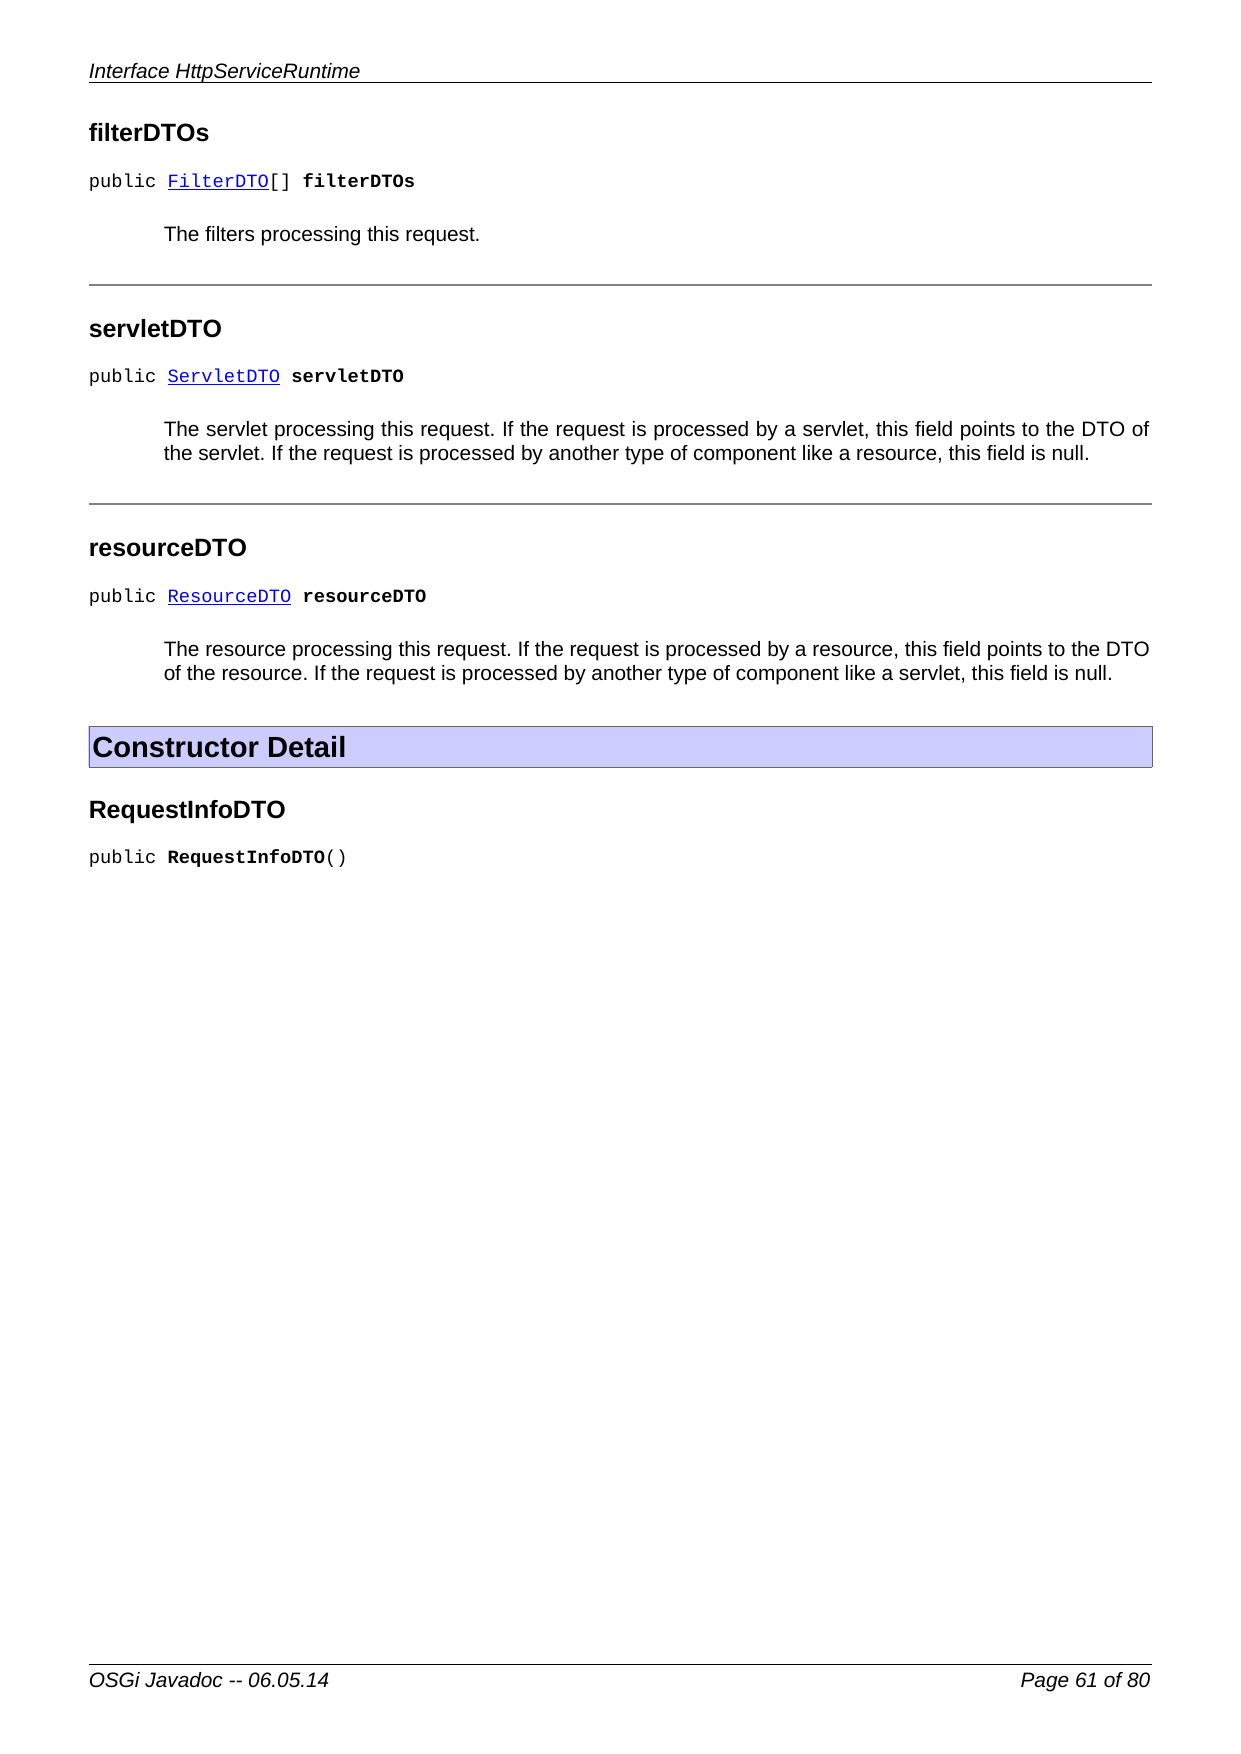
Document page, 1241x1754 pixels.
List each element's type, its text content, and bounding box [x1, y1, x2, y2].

subtitle RequestInfoDTO [88, 795, 1152, 824]
text public RequestInfoDTO() [88, 848, 1152, 869]
subtitle resourceDTO [88, 533, 1152, 562]
subtitle filterDTOs [88, 118, 1152, 147]
text The resource processing this request. If the request is processed by a resource, this field points to the DTO of the resource. If the request is processed by another type of component like a servlet, this field is null. [163, 637, 1152, 685]
text The servlet processing this request. If the request is processed by a servlet, this field points to the DTO of the servlet. If the request is processed by another type of component like a resource, this field is null. [163, 417, 1152, 465]
text public ResourceDTO resourceDTO [88, 586, 1152, 608]
subtitle servletDTO [88, 314, 1152, 343]
text public ServletDTO servletDTO [88, 367, 1152, 388]
text public FilterDTO[] filterDTOs [88, 171, 1152, 193]
text The filters processing this request. [163, 222, 1152, 246]
subtitle Constructor Detail [90, 727, 1152, 767]
